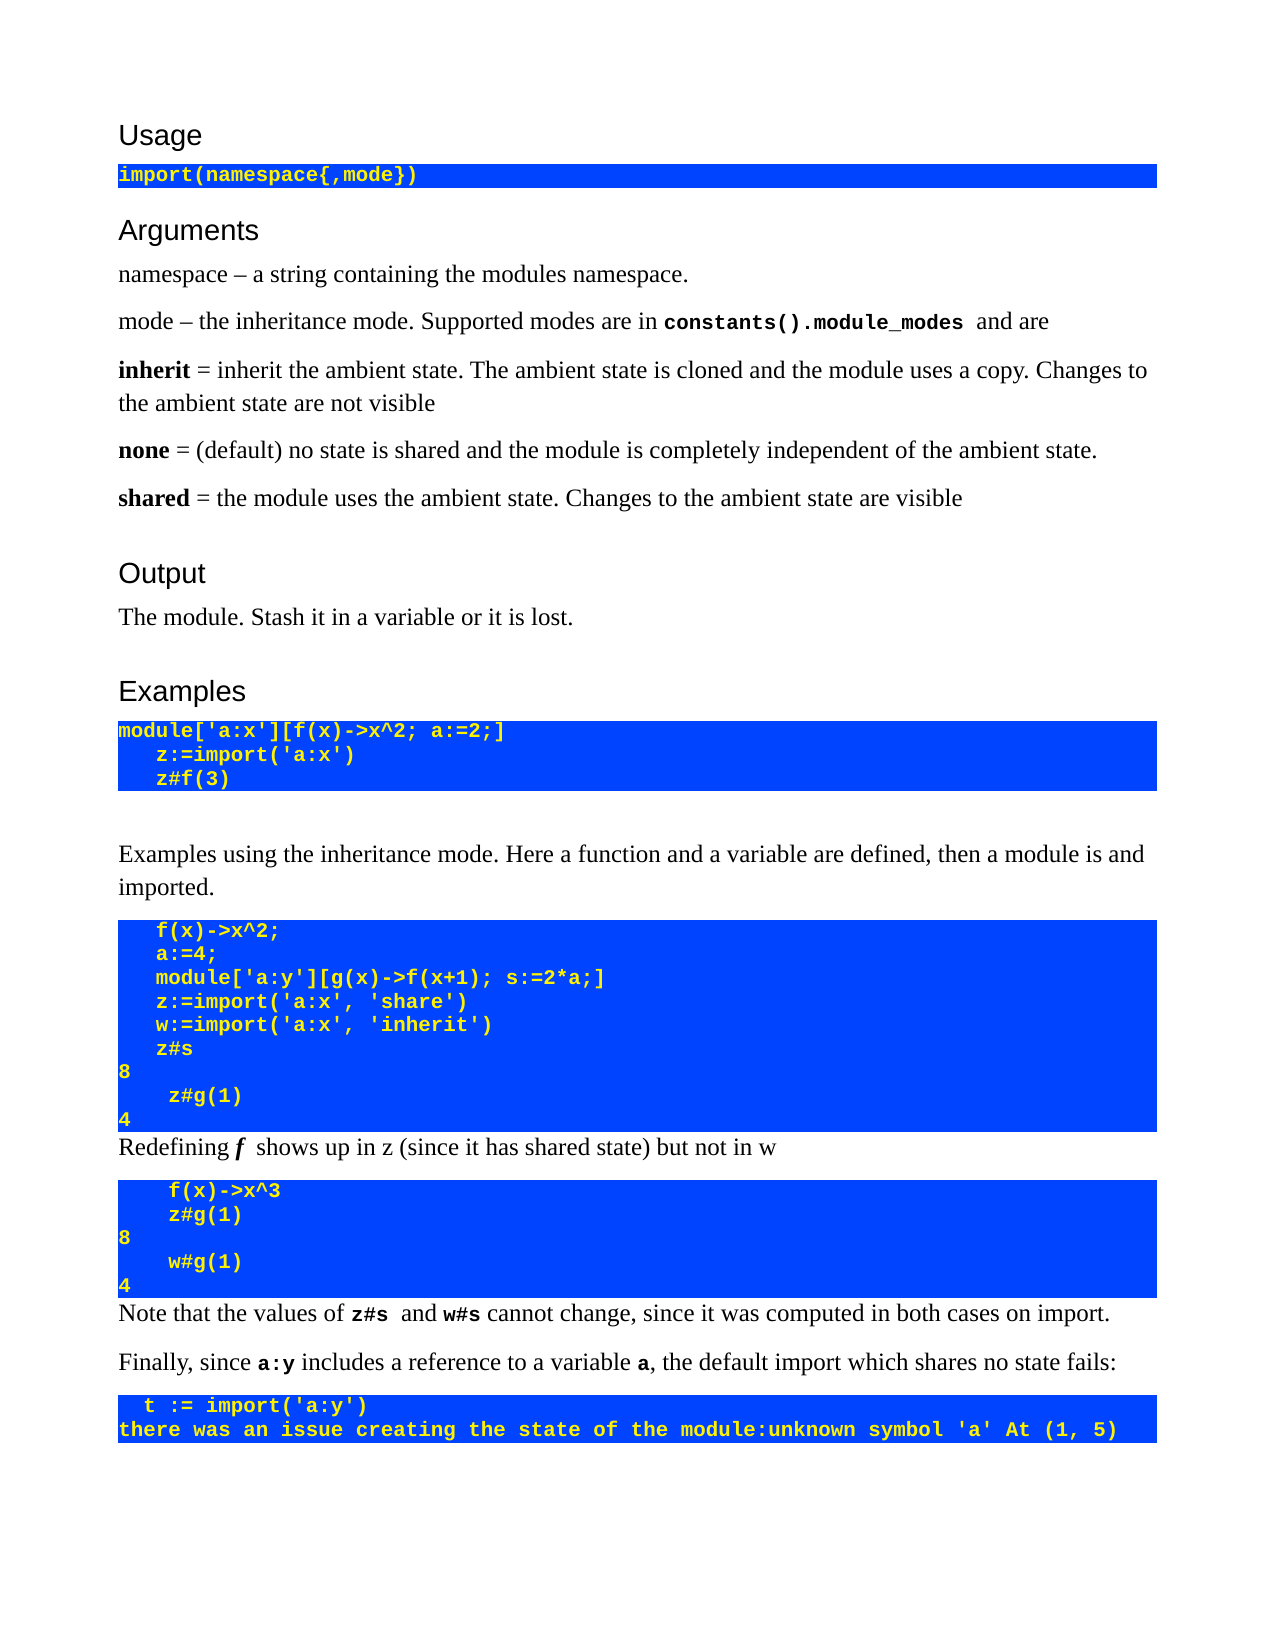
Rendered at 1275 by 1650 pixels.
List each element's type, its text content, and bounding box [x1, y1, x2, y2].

text f(x)->x^3 [118, 1180, 1157, 1204]
text Redefining f shows up in z (since it has shared state) but not in w [118, 1132, 1157, 1161]
text z#s [118, 1038, 1157, 1062]
text module['a:x'][f(x)->x^2; a:=2;] [118, 721, 1157, 744]
text Note that the values of z#s and w#s cannot change, since it was computed in both cases on import. [118, 1298, 1157, 1328]
subtitle Arguments [118, 213, 1157, 246]
text import(namespace{,mode}) [118, 164, 1157, 188]
text w:=import('a:x', 'inherit') [118, 1014, 1157, 1038]
text inherit = inherit the ambient state. The ambient state is cloned and the module uses a copy. Changes to the ambient state are not visible [118, 355, 1157, 417]
subtitle Examples [118, 674, 1157, 708]
text namespace – a string containing the modules namespace. [118, 259, 1157, 288]
text 8 [118, 1227, 1157, 1251]
text f(x)->x^2; [118, 920, 1157, 943]
text 4 [118, 1109, 1157, 1132]
text The module. Stash it in a variable or it is lost. [118, 602, 1157, 631]
text z:=import('a:x', 'share') [118, 991, 1157, 1014]
text z#g(1) [118, 1204, 1157, 1227]
text a:=4; [118, 943, 1157, 967]
text z:=import('a:x') [118, 744, 1157, 768]
text module['a:y'][g(x)->f(x+1); s:=2*a;] [118, 967, 1157, 991]
subtitle Output [118, 556, 1157, 589]
text w#g(1) [118, 1251, 1157, 1275]
text 4 [118, 1275, 1157, 1298]
text z#g(1) [118, 1085, 1157, 1109]
text Examples using the inheritance mode. Here a function and a variable are defined, then a module is and imported. [118, 839, 1157, 901]
text Finally, since a:y includes a reference to a variable a, the default import which shares no state fails: [118, 1347, 1157, 1376]
text shared = the module uses the ambient state. Changes to the ambient state are visible [118, 483, 1157, 512]
text none = (default) no state is shared and the module is completely independent of the ambient state. [118, 436, 1157, 464]
text z#f(3) [118, 768, 1157, 791]
text mode – the inheritance mode. Supported modes are in constants().module_modes and are [118, 306, 1157, 336]
subtitle Usage [118, 118, 1157, 152]
text t := import('a:y') [118, 1395, 1157, 1419]
text there was an issue creating the state of the module:unknown symbol 'a' At (1, 5) [118, 1419, 1157, 1443]
text 8 [118, 1062, 1157, 1085]
